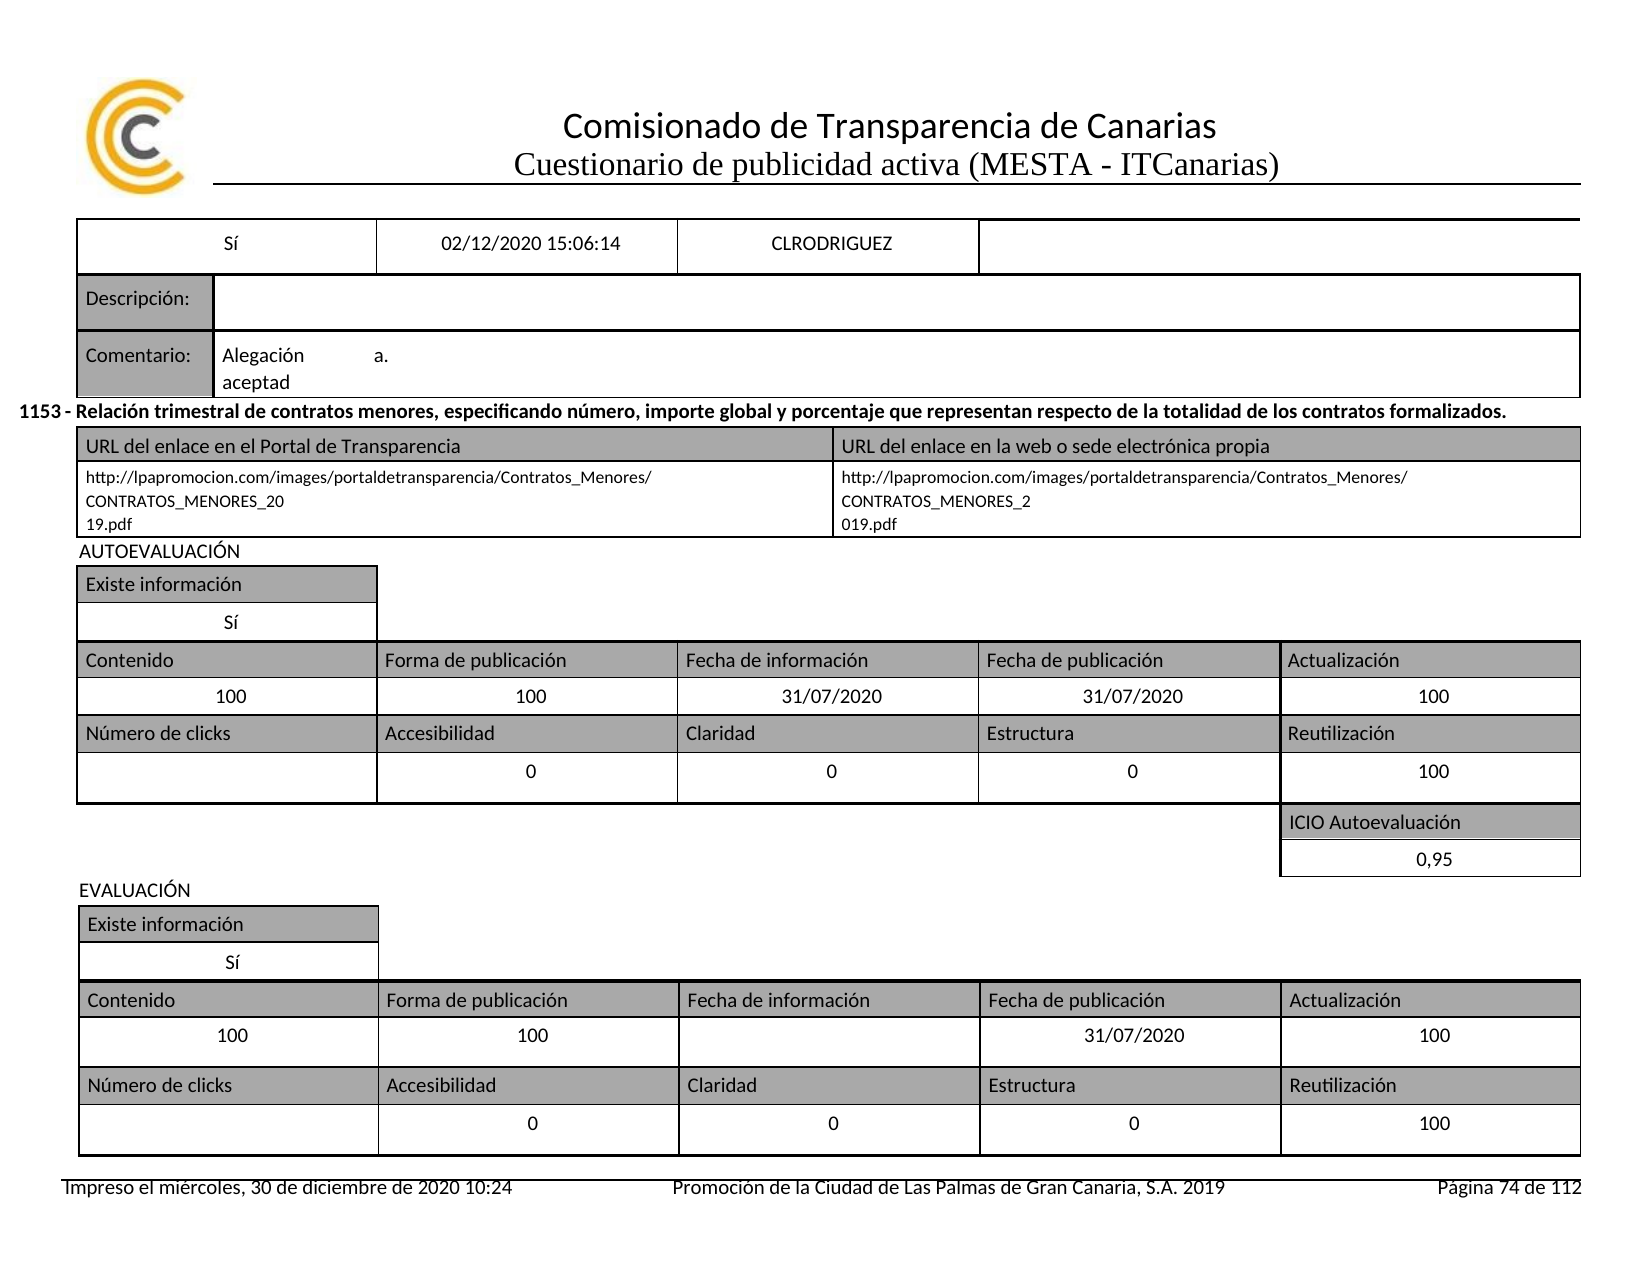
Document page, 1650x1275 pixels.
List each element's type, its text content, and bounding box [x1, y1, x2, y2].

list - Relación trimestral de contratos menores, especificando número, importe global y porcentaje que representan respecto de la totalidad de los contratos formalizados. [19, 398, 1576, 423]
table_header [1280, 565, 1580, 640]
table_cell Número de clicks [78, 716, 376, 752]
table_header Existe información [80, 907, 378, 941]
table_cell Fecha de publicación [979, 643, 1279, 677]
table_header [378, 565, 677, 640]
table_cell 0 [981, 1105, 1280, 1154]
table_cell Accesibilidad [378, 716, 677, 752]
table_cell a. [377, 332, 678, 396]
table_cell 02/12/2020 15:06:14 [377, 220, 677, 273]
table_cell Claridad [680, 1068, 979, 1104]
table_cell Sí [80, 943, 378, 979]
table_cell CLRODRIGUEZ [678, 220, 978, 273]
table_cell Fecha de información [678, 643, 978, 677]
table_cell 100 [379, 1018, 678, 1066]
table_cell Sí [78, 603, 376, 640]
table_cell 100 [78, 678, 376, 714]
table_cell ICIO Autoevaluación [1282, 805, 1580, 838]
table_cell Reutilización [1282, 1068, 1580, 1104]
table_cell [678, 276, 1579, 329]
table_cell [678, 332, 1579, 396]
table_cell Claridad [678, 716, 978, 752]
table_cell Accesibilidad [379, 1068, 678, 1104]
table_cell Estructura [979, 716, 1279, 752]
table_cell Estructura [981, 1068, 1280, 1104]
table_cell 0,95 [1282, 840, 1580, 876]
table_header [679, 905, 980, 979]
table_cell [77, 805, 377, 876]
table_cell 0 [378, 753, 677, 802]
table_cell Actualización [1282, 643, 1580, 677]
table_cell 0 [678, 753, 978, 802]
table_header [980, 905, 1281, 979]
table_cell Forma de publicación [379, 983, 678, 1016]
table_cell 100 [1282, 1105, 1580, 1154]
table_cell 100 [1282, 678, 1580, 714]
table_cell 0 [379, 1105, 678, 1154]
table_cell [979, 805, 1279, 876]
table_cell Descripción: [78, 276, 212, 329]
table_cell 31/07/2020 [979, 678, 1279, 714]
table_cell Alegación aceptad [215, 332, 377, 396]
table_header [1281, 905, 1580, 979]
table_header [678, 565, 978, 640]
table_cell 0 [680, 1105, 979, 1154]
table_cell [377, 805, 677, 876]
table_cell 31/07/2020 [981, 1018, 1280, 1066]
table_cell Reutilización [1282, 716, 1580, 752]
table_cell http://lpapromocion.com/images/portaldetransparencia/Contratos_Menores/CONTRATOS_MENORES_20 19.pdf [78, 462, 832, 536]
table_cell [678, 805, 978, 876]
table_cell Fecha de publicación [981, 983, 1280, 1016]
table_cell Contenido [80, 983, 378, 1016]
table_cell 31/07/2020 [678, 678, 978, 714]
table_cell [215, 276, 377, 329]
table_cell [80, 1105, 378, 1154]
table_header [980, 221, 1580, 273]
table_header Existe información [78, 567, 376, 602]
table_cell http://lpapromocion.com/images/portaldetransparencia/Contratos_Menores/CONTRATOS_MENORES_2 019.pdf [834, 462, 1580, 536]
text EVALUACIÓN [79, 877, 1582, 903]
table_header [979, 565, 1280, 640]
text AUTOEVALUACIÓN [79, 538, 1582, 563]
table_cell Forma de publicación [378, 643, 677, 677]
table_cell 100 [378, 678, 677, 714]
table_cell 100 [1282, 1018, 1580, 1066]
table_cell 0 [979, 753, 1279, 802]
table_cell Fecha de información [680, 983, 979, 1016]
table_header URL del enlace en la web o sede electrónica propia [834, 428, 1580, 460]
table_cell [78, 753, 376, 802]
table_cell Número de clicks [80, 1068, 378, 1104]
table_cell Sí [78, 220, 376, 273]
table_cell 100 [80, 1018, 378, 1066]
table_cell Comentario: [78, 332, 212, 396]
table_cell 100 [1282, 753, 1580, 802]
table_cell [680, 1018, 979, 1066]
table_header [379, 905, 679, 979]
table_cell Contenido [78, 643, 376, 677]
table_header URL del enlace en el Portal de Transparencia [78, 428, 832, 460]
table_cell Actualización [1282, 983, 1580, 1016]
table_cell [377, 276, 678, 329]
